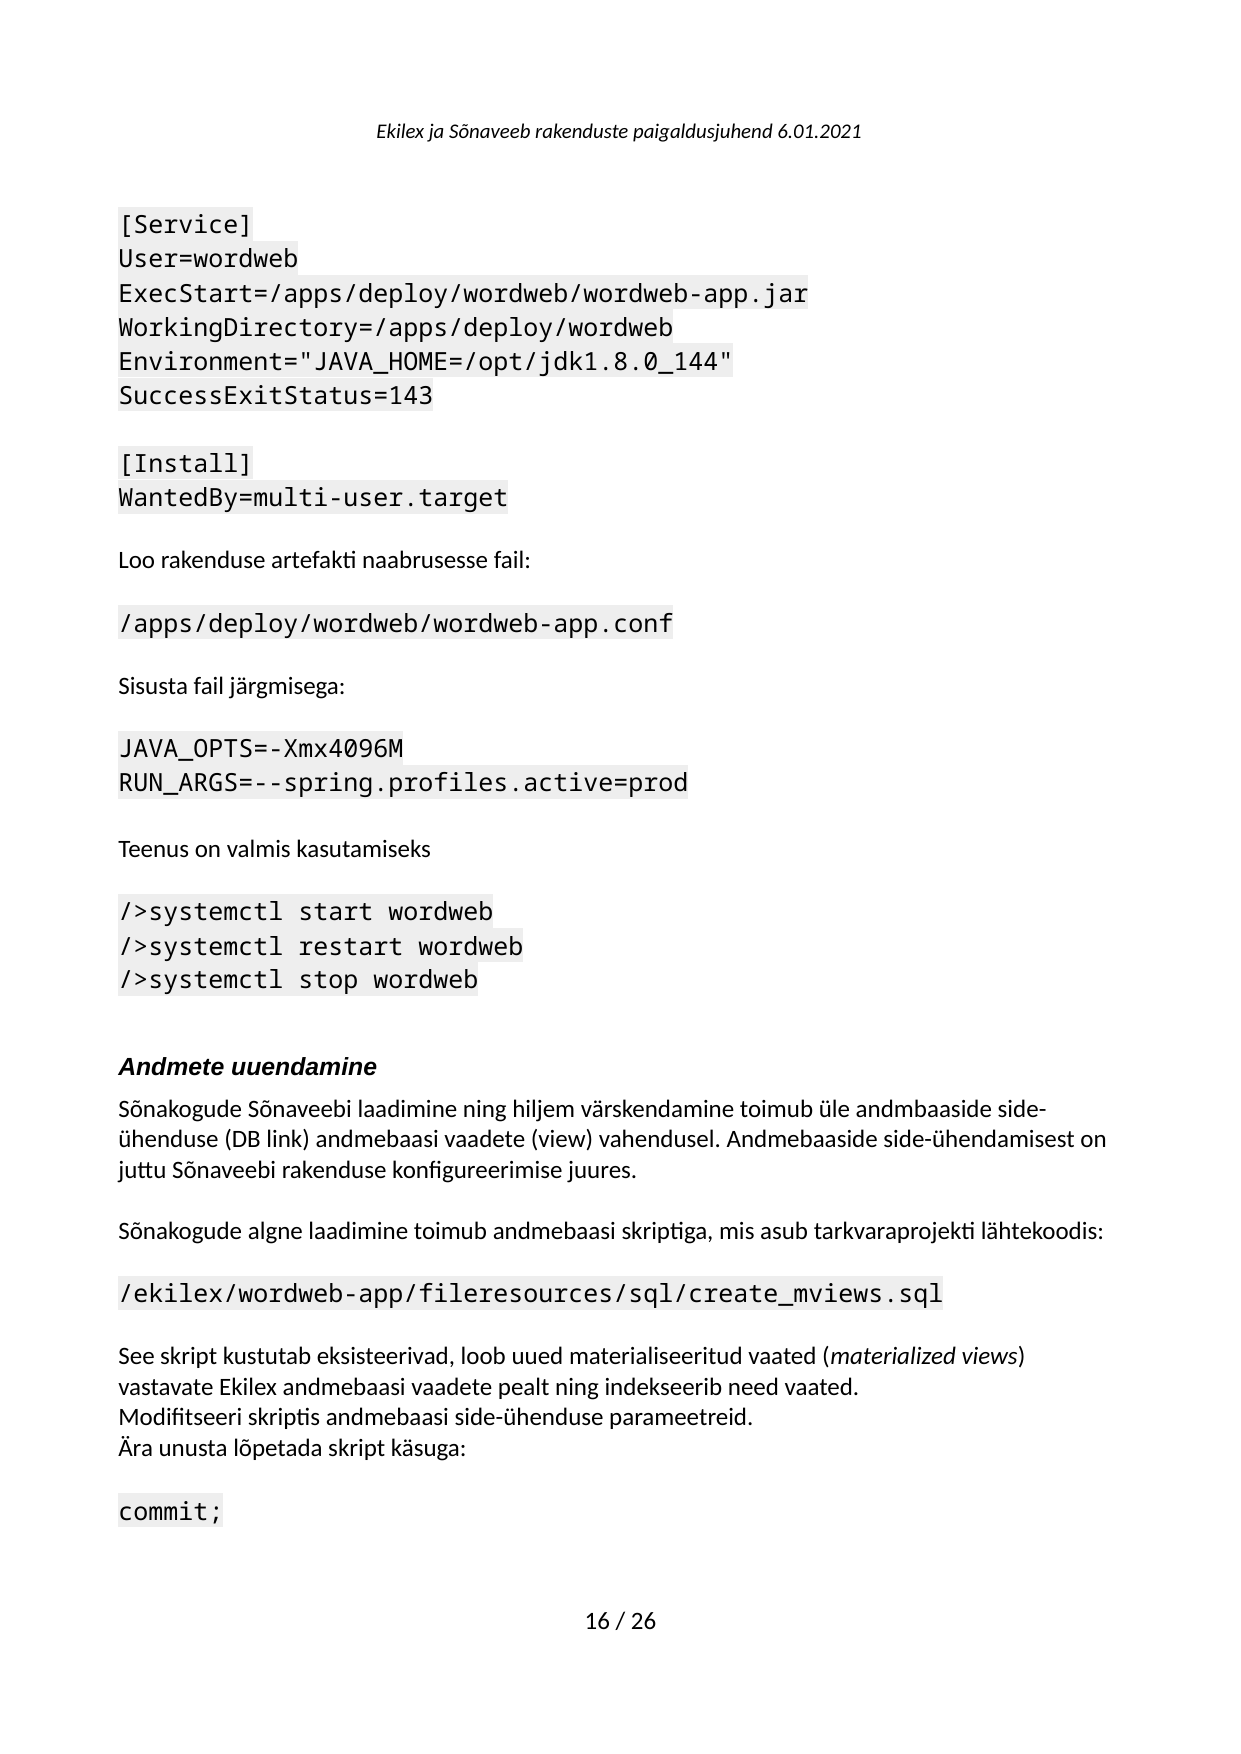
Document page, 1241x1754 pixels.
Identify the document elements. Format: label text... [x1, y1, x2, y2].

text Sisusta fail järgmisega: [118, 670, 1122, 700]
text See skript kustutab eksisteerivad, loob uued materialiseeritud vaated (materialized views) vastavate Ekilex andmebaasi vaadete pealt ning indekseerib need vaated. [118, 1341, 1122, 1402]
text RUN_ARGS=--spring.profiles.active=prod [118, 765, 1122, 799]
text Sõnakogude Sõnaveebi laadimine ning hiljem värskendamine toimub üle andmbaaside side-ühenduse (DB link) andmebaasi vaadete (view) vahendusel. Andmebaaside side-ühendamisest on juttu Sõnaveebi rakenduse konfigureerimise juures. [118, 1093, 1122, 1184]
text Environment="JAVA_HOME=/opt/jdk1.8.0_144" [118, 343, 1122, 377]
text commit; [118, 1493, 1122, 1527]
text ExecStart=/apps/deploy/wordweb/wordweb-app.jar [118, 275, 1122, 309]
text [Install] [118, 446, 1122, 479]
text />systemctl start wordweb [118, 894, 1122, 928]
subtitle Andmete uuendamine [118, 1052, 1122, 1080]
text Ära unusta lõpetada skript käsuga: [118, 1432, 1122, 1463]
text User=wordweb [118, 241, 1122, 275]
text JAVA_OPTS=-Xmx4096M [118, 731, 1122, 765]
text WorkingDirectory=/apps/deploy/wordweb [118, 309, 1122, 343]
text /apps/deploy/wordweb/wordweb-app.conf [118, 605, 1122, 639]
text WantedBy=multi-user.target [118, 479, 1122, 514]
text Loo rakenduse artefakti naabrusesse fail: [118, 544, 1122, 575]
text /ekilex/wordweb-app/fileresources/sql/create_mviews.sql [118, 1276, 1122, 1310]
text Modifitseeri skriptis andmebaasi side-ühenduse parameetreid. [118, 1402, 1122, 1432]
text />systemctl stop wordweb [118, 962, 1122, 996]
text [Service] [118, 207, 1122, 241]
text Teenus on valmis kasutamiseks [118, 833, 1122, 863]
text SuccessExitStatus=143 [118, 377, 1122, 411]
text Sõnakogude algne laadimine toimub andmebaasi skriptiga, mis asub tarkvaraprojekti lähtekoodis: [118, 1215, 1122, 1245]
text />systemctl restart wordweb [118, 928, 1122, 962]
